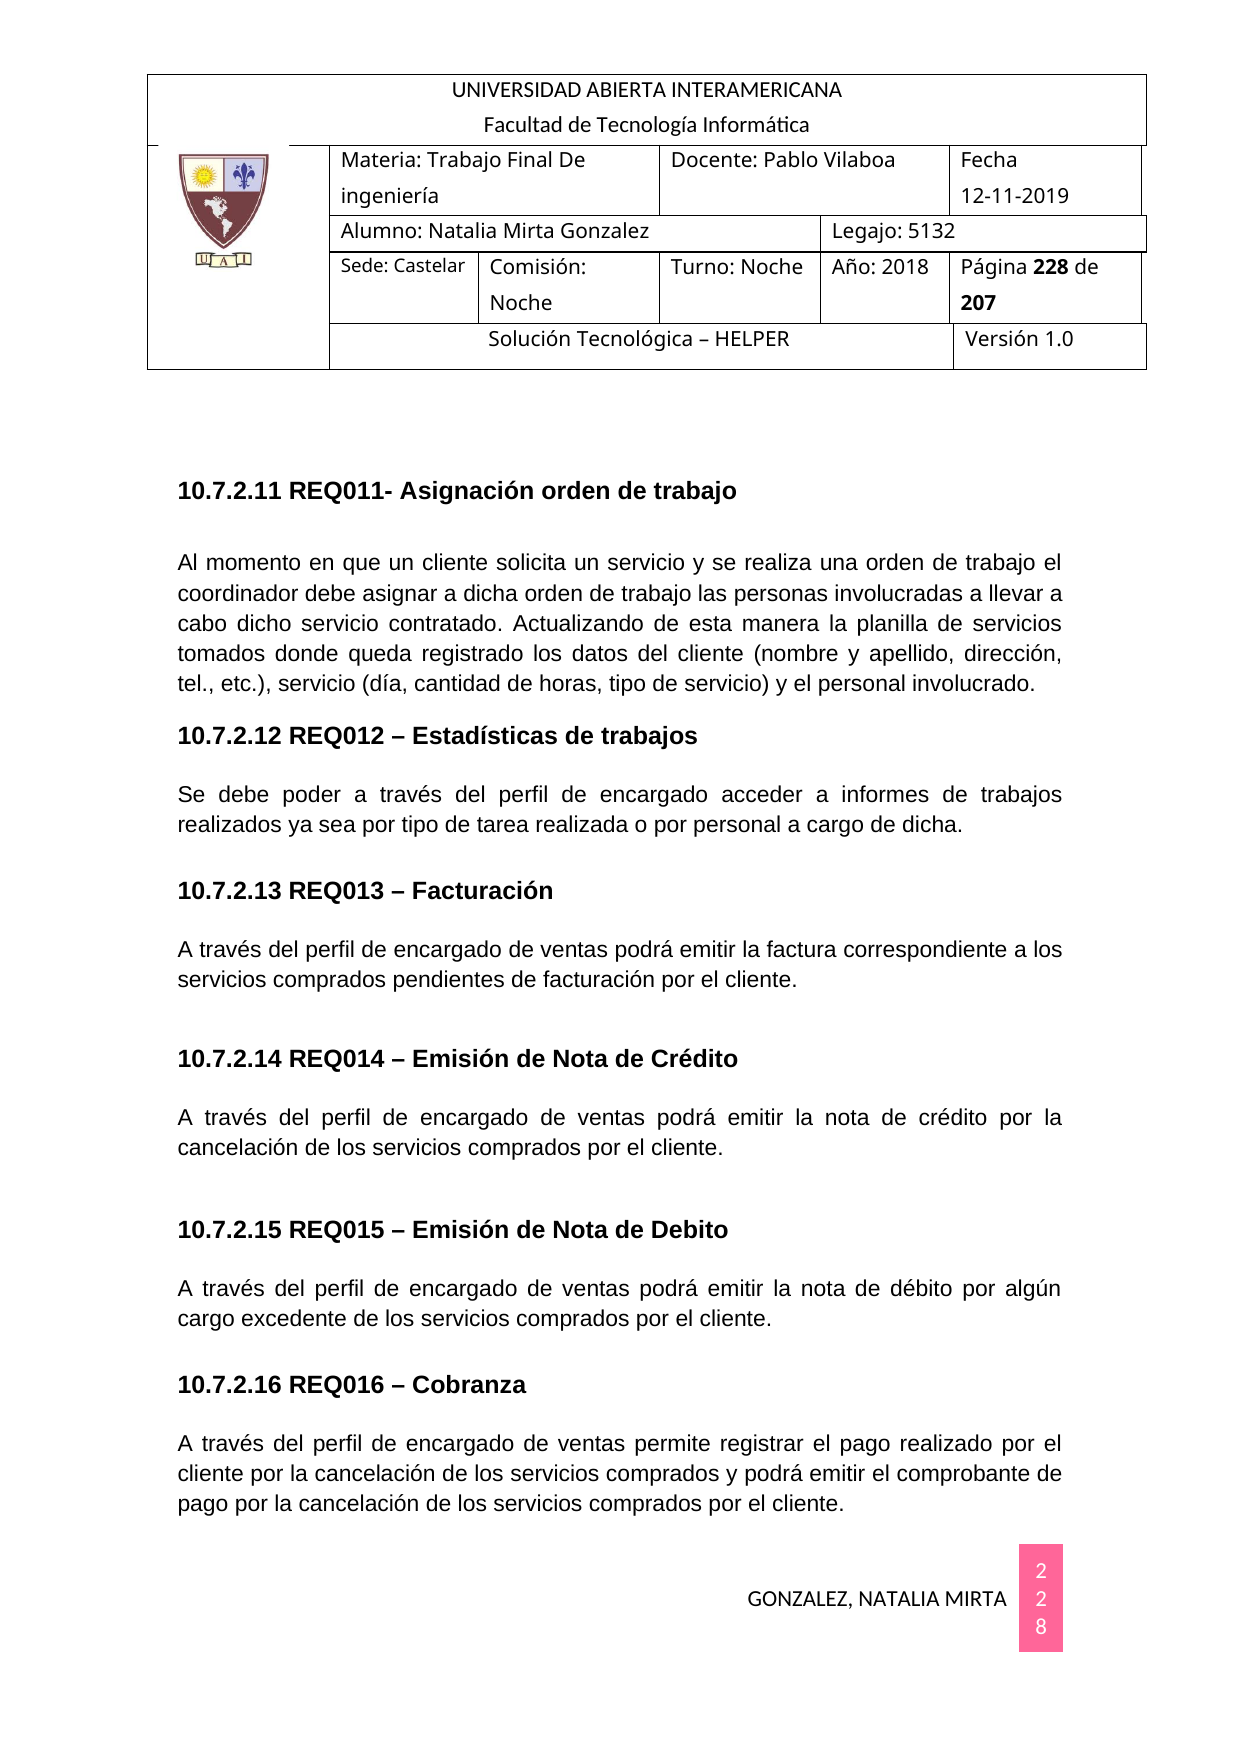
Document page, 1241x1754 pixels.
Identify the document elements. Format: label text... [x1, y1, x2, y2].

subtitle 10.7.2.11 REQ011- Asignación orden de trabajo [177, 476, 1063, 505]
subtitle 10.7.2.12 REQ012 – Estadísticas de trabajos [177, 721, 1063, 750]
subtitle 10.7.2.15 REQ015 – Emisión de Nota de Debito [177, 1215, 1063, 1244]
text Al momento en que un cliente solicita un servicio y se realiza una orden de trabajo el coordinador debe asignar a dicha orden de trabajo las personas involucradas a llevar a cabo dicho servicio contratado. Actualizando de esta manera la planilla de servicios tomados donde queda registrado los datos del cliente (nombre y apellido, dirección, tel., etc.), servicio (día, cantidad de horas, tipo de servicio) y el personal involucrado. [177, 549, 1063, 697]
text A través del perfil de encargado de ventas permite registrar el pago realizado por el cliente por la cancelación de los servicios comprados y podrá emitir el comprobante de pago por la cancelación de los servicios comprados por el cliente. [177, 1430, 1063, 1517]
text A través del perfil de encargado de ventas podrá emitir la factura correspondiente a los servicios comprados pendientes de facturación por el cliente. [177, 936, 1063, 993]
text A través del perfil de encargado de ventas podrá emitir la nota de crédito por la cancelación de los servicios comprados por el cliente. [177, 1104, 1063, 1160]
subtitle 10.7.2.13 REQ013 – Facturación [177, 876, 1063, 905]
text A través del perfil de encargado de ventas podrá emitir la nota de débito por algún cargo excedente de los servicios comprados por el cliente. [177, 1275, 1063, 1332]
text Se debe poder a través del perfil de encargado acceder a informes de trabajos realizados ya sea por tipo de tarea realizada o por personal a cargo de dicha. [177, 781, 1063, 838]
subtitle 10.7.2.14 REQ014 – Emisión de Nota de Crédito [177, 1044, 1063, 1072]
subtitle 10.7.2.16 REQ016 – Cobranza [177, 1370, 1063, 1399]
